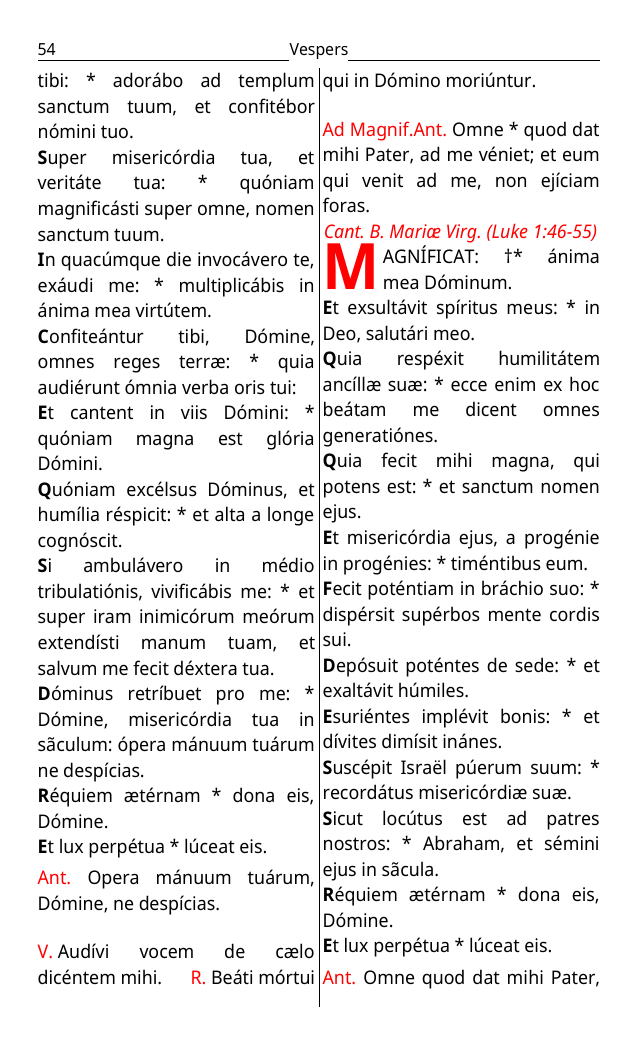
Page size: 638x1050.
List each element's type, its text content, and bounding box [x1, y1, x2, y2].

text MAGNÍFICAT: †* ánima mea Dóminum. Et exsultávit spíritus me­us: * in Deo, salutári meo. [322, 244, 600, 346]
text Esuriéntes implévit bonis: * et dívites dimísit inánes. [322, 703, 600, 754]
text Si ambulávero in médio tribulatiónis, vivificábis me: * et super iram inimicórum meórum extendísti manum tu­am, et salvum me fecit déxtera tua. [37, 553, 315, 680]
text Et lux perpétua * lúceat eis. [322, 933, 600, 958]
text ti­bi: * adorábo ad templum sanctum tu­um, et confitébor nómini tuo. [37, 68, 315, 144]
text Cant. B. Mariæ Virg. (Luke 1:46-55) [322, 218, 600, 244]
text Depósuit poténtes de sede: * et exaltávit húmiles. [322, 652, 600, 703]
text Et lux perpétua * lúceat eis. [37, 833, 315, 859]
text Quóniam excélsus Dóminus, et humília réspicit: * et alta a longe cognóscit. [37, 476, 315, 553]
text Suscépit Israël púerum suum: * recordátus misericórdiæ suæ. [322, 754, 600, 805]
text V. Audívi vocem de cælo dicéntem mi­hi. R. Beáti mórtui [37, 938, 315, 989]
text Réquiem ætérnam * dona eis, Dómine. [37, 782, 315, 833]
text Quia fecit mi­hi magna, qui potens est: * et sanctum nomen ejus. [322, 448, 600, 524]
text Ant. Opera mánuum tuárum, Dómine, ne despícias. [37, 865, 315, 916]
text In quacúmque die invocávero te, exáudi me: * multiplicábis in ánima mea virtútem. [37, 246, 315, 323]
text Réquiem ætérnam * dona eis, Dómine. [322, 882, 600, 933]
text Dóminus retríbuet pro me: * Dómine, misericórdia tua in sãculum: ópera mánuum tuárum ne despícias. [37, 680, 315, 782]
text Ant. Omne quod dat mi­hi Pater, [322, 964, 600, 989]
text Et misericórdia ejus, a progénie in progénies: * timéntibus eum. [322, 524, 600, 575]
text Et cantent in viis Dómini: * quóniam magna est glória Dómini. [37, 399, 315, 476]
text Quia respéxit humilitátem ancíllæ suæ: * ecce enim ex hoc beátam me dicent omnes generatiónes. [322, 346, 600, 448]
text Super misericórdia tua, et veritáte tua: * quóniam magnificásti super omne, nomen sanctum tu­um. [37, 144, 315, 246]
text Ad Magnif.Ant. Omne * quod dat mi­hi Pater, ad me véniet; et eum qui venit ad me, non ejíciam foras. [322, 116, 600, 218]
text Fecit poténtiam in bráchio suo: * dispérsit supérbos mente cordis sui. [322, 575, 600, 652]
text Sicut locútus est ad patres nostros: * Abraham, et sémini ejus in sãcula. [322, 805, 600, 882]
text Confiteántur ti­bi, Dómine, omnes reges terræ: * quia audiérunt ómnia verba oris tui: [37, 323, 315, 399]
text qui in Dómino moriúntur. [322, 68, 600, 93]
